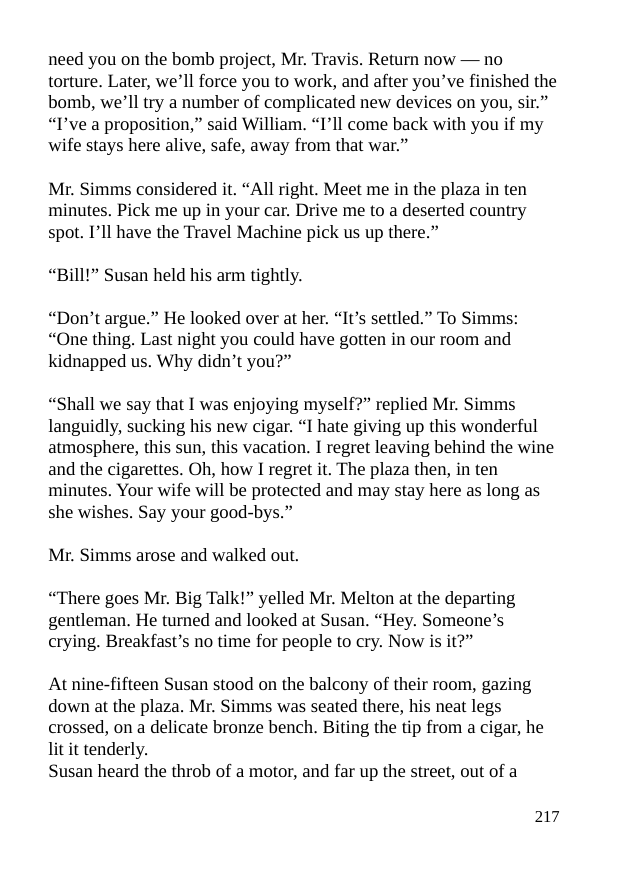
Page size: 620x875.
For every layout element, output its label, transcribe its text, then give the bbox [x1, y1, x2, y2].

text need you on the bomb project, Mr. Travis. Return now — no torture. Later, we’ll force you to work, and after you’ve finished the bomb, we’ll try a number of complicated new devices on you, sir.” “I’ve a proposition,” said William. “I’ll come back with you if my wife stays here alive, safe, away from that war.” Mr. Simms considered it. “All right. Meet me in the plaza in ten minutes. Pick me up in your car. Drive me to a deserted country spot. I’ll have the Travel Machine pick us up there.” “Bill!” Susan held his arm tightly. “Don’t argue.” He looked over at her. “It’s settled.” To Simms: “One thing. Last night you could have gotten in our room and kidnapped us. Why didn’t you?” “Shall we say that I was enjoying myself?” replied Mr. Simms languidly, sucking his new cigar. “I hate giving up this wonderful atmosphere, this sun, this vacation. I regret leaving behind the wine and the cigarettes. Oh, how I regret it. The plaza then, in ten minutes. Your wife will be protected and may stay here as long as she wishes. Say your good-bys.” Mr. Simms arose and walked out. “There goes Mr. Big Talk!” yelled Mr. Melton at the departing gentleman. He turned and looked at Susan. “Hey. Someone’s crying. Breakfast’s no time for people to cry. Now is it?” At nine-fifteen Susan stood on the balcony of their room, gazing down at the plaza. Mr. Simms was seated there, his neat legs crossed, on a delicate bronze bench. Biting the tip from a cigar, he lit it tenderly. Susan heard the throb of a motor, and far up the street, out of a [48, 48, 559, 781]
